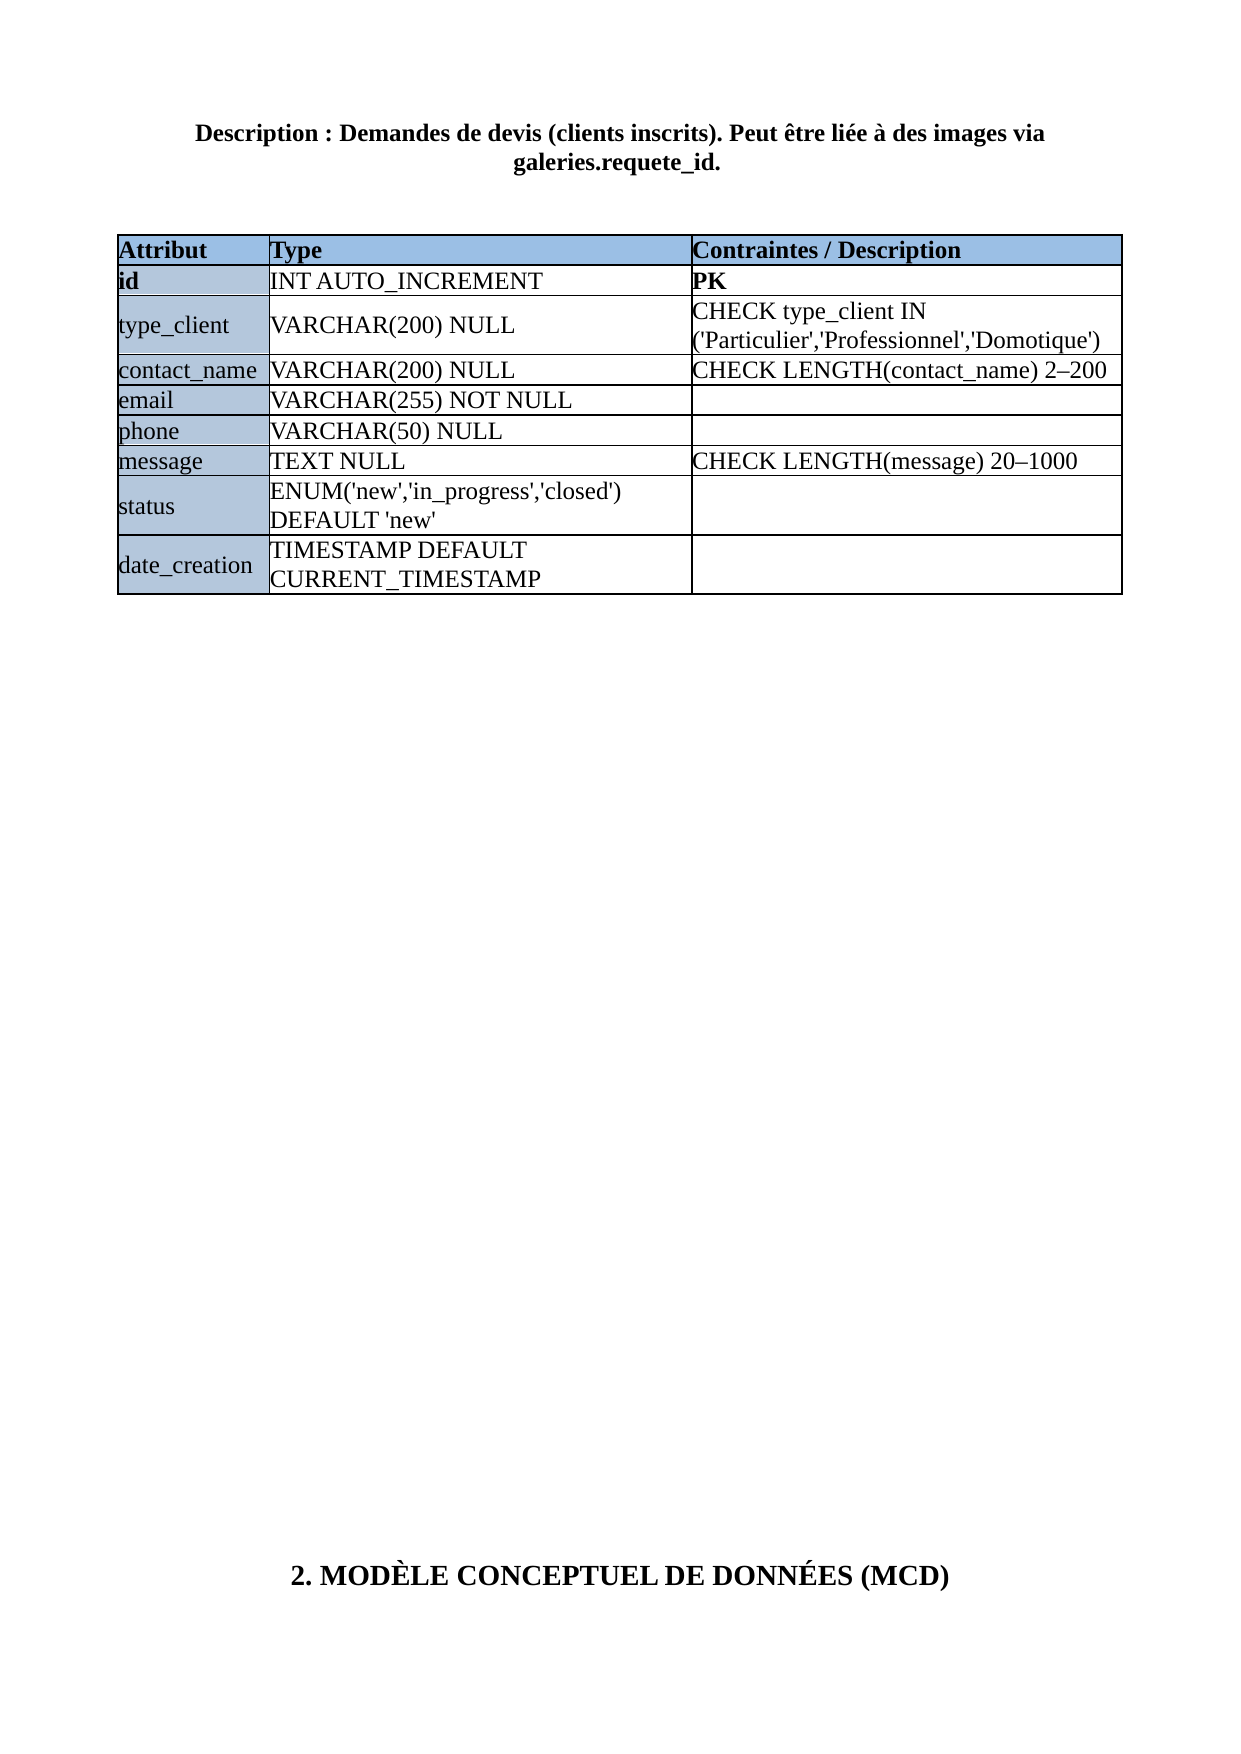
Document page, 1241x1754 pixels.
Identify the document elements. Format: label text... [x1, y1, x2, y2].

table_cell TIMESTAMP DEFAULT CURRENT_TIMESTAMP [270, 536, 691, 593]
table_cell TEXT NULL [270, 446, 691, 475]
table_cell VARCHAR(200) NULL [270, 296, 691, 353]
table_cell ENUM('new','in_progress','closed') DEFAULT 'new' [270, 476, 691, 534]
table_cell [693, 416, 1121, 444]
table_cell type_client [119, 296, 269, 353]
table_cell date_creation [119, 536, 269, 593]
table_cell email [119, 386, 269, 414]
table_cell VARCHAR(50) NULL [270, 416, 691, 444]
table_cell INT AUTO_INCREMENT [270, 266, 691, 294]
table_cell PK [693, 266, 1121, 294]
table_cell CHECK LENGTH(message) 20–1000 [693, 446, 1121, 475]
subtitle Description : Demandes de devis (clients inscrits). Peut être liée à des images via galeries.requete_id. [118, 118, 1122, 176]
table_cell id [119, 266, 269, 294]
table_cell CHECK LENGTH(contact_name) 2–200 [693, 355, 1121, 384]
subtitle 2. MODÈLE CONCEPTUEL DE DONNÉES (MCD) [118, 1558, 1122, 1592]
table_cell contact_name [119, 355, 269, 384]
table_cell [693, 476, 1121, 534]
table_cell VARCHAR(255) NOT NULL [270, 386, 691, 414]
table_cell [693, 536, 1121, 593]
table_cell [693, 386, 1121, 414]
table_cell phone [119, 416, 269, 444]
table_header Contraintes / Description [693, 236, 1121, 264]
table_header Attribut [119, 236, 269, 264]
table_header Type [270, 236, 691, 264]
table_cell message [119, 446, 269, 475]
table_cell VARCHAR(200) NULL [270, 355, 691, 384]
table_cell CHECK type_client IN ('Particulier','Professionnel','Domotique') [693, 296, 1121, 353]
table_cell status [119, 476, 269, 534]
